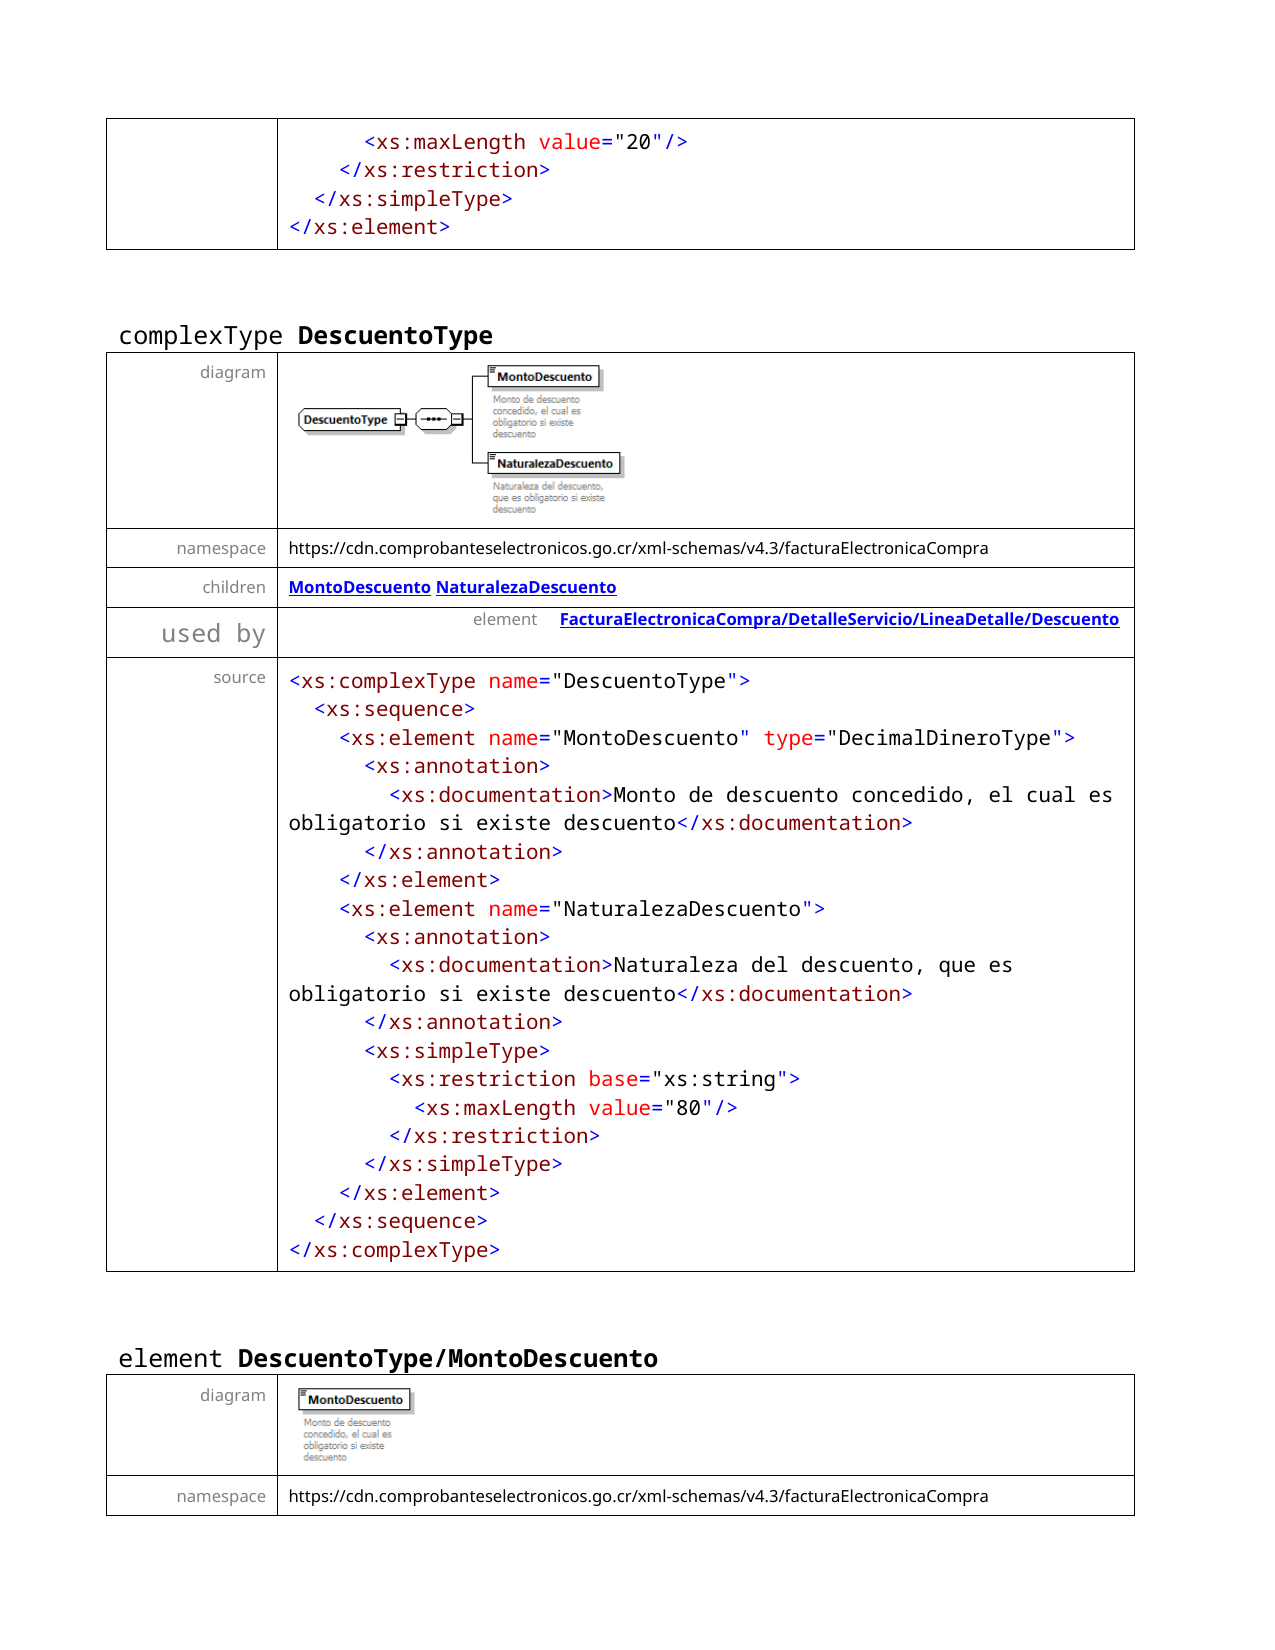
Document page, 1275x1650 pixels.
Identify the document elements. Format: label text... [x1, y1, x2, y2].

table_cell <xs:complexType name="DescuentoType"> <xs:sequence> <xs:element name="MontoDescuento" type="DecimalDineroType"> <xs:annotation> <xs:documentation>Monto de descuento concedido, el cual es obligatorio si existe descuento</xs:documentation> </xs:annotation> </xs:element> <xs:element name="NaturalezaDescuento"> <xs:annotation> <xs:documentation>Naturaleza del descuento, que es obligatorio si existe descuento</xs:documentation> </xs:annotation> <xs:simpleType> <xs:restriction base="xs:string"> <xs:maxLength value="80"/> </xs:restriction> </xs:simpleType> </xs:element> </xs:sequence> </xs:complexType> [278, 658, 1134, 1271]
table_cell used by [107, 608, 277, 657]
table_cell [278, 608, 1134, 657]
table_cell children [107, 568, 277, 607]
table_header [278, 1375, 1134, 1475]
table_header FacturaElectronicaCompra/DetalleServicio/LineaDetalle/Descuento [548, 608, 1134, 630]
table_cell MontoDescuento NaturalezaDescuento [278, 568, 1134, 607]
table_cell namespace [107, 1476, 277, 1515]
text complexType DescuentoType [118, 318, 1157, 352]
table_cell https://cdn.comprobanteselectronicos.go.cr/xml-schemas/v4.3/facturaElectronicaCompra [278, 529, 1134, 567]
table_cell namespace [107, 529, 277, 567]
table_cell source [107, 658, 277, 1271]
table_cell https://cdn.comprobanteselectronicos.go.cr/xml-schemas/v4.3/facturaElectronicaCompra [278, 1476, 1134, 1515]
text element DescuentoType/MontoDescuento [118, 1340, 1157, 1374]
table_cell <xs:maxLength value="20"/> </xs:restriction> </xs:simpleType> </xs:element> [278, 119, 1134, 248]
table_header element [288, 608, 548, 630]
table_header [278, 353, 1134, 528]
table_header diagram [107, 353, 277, 528]
table_cell [107, 119, 277, 248]
picture [288, 1383, 425, 1468]
table_header diagram [107, 1375, 277, 1475]
picture [288, 360, 634, 520]
